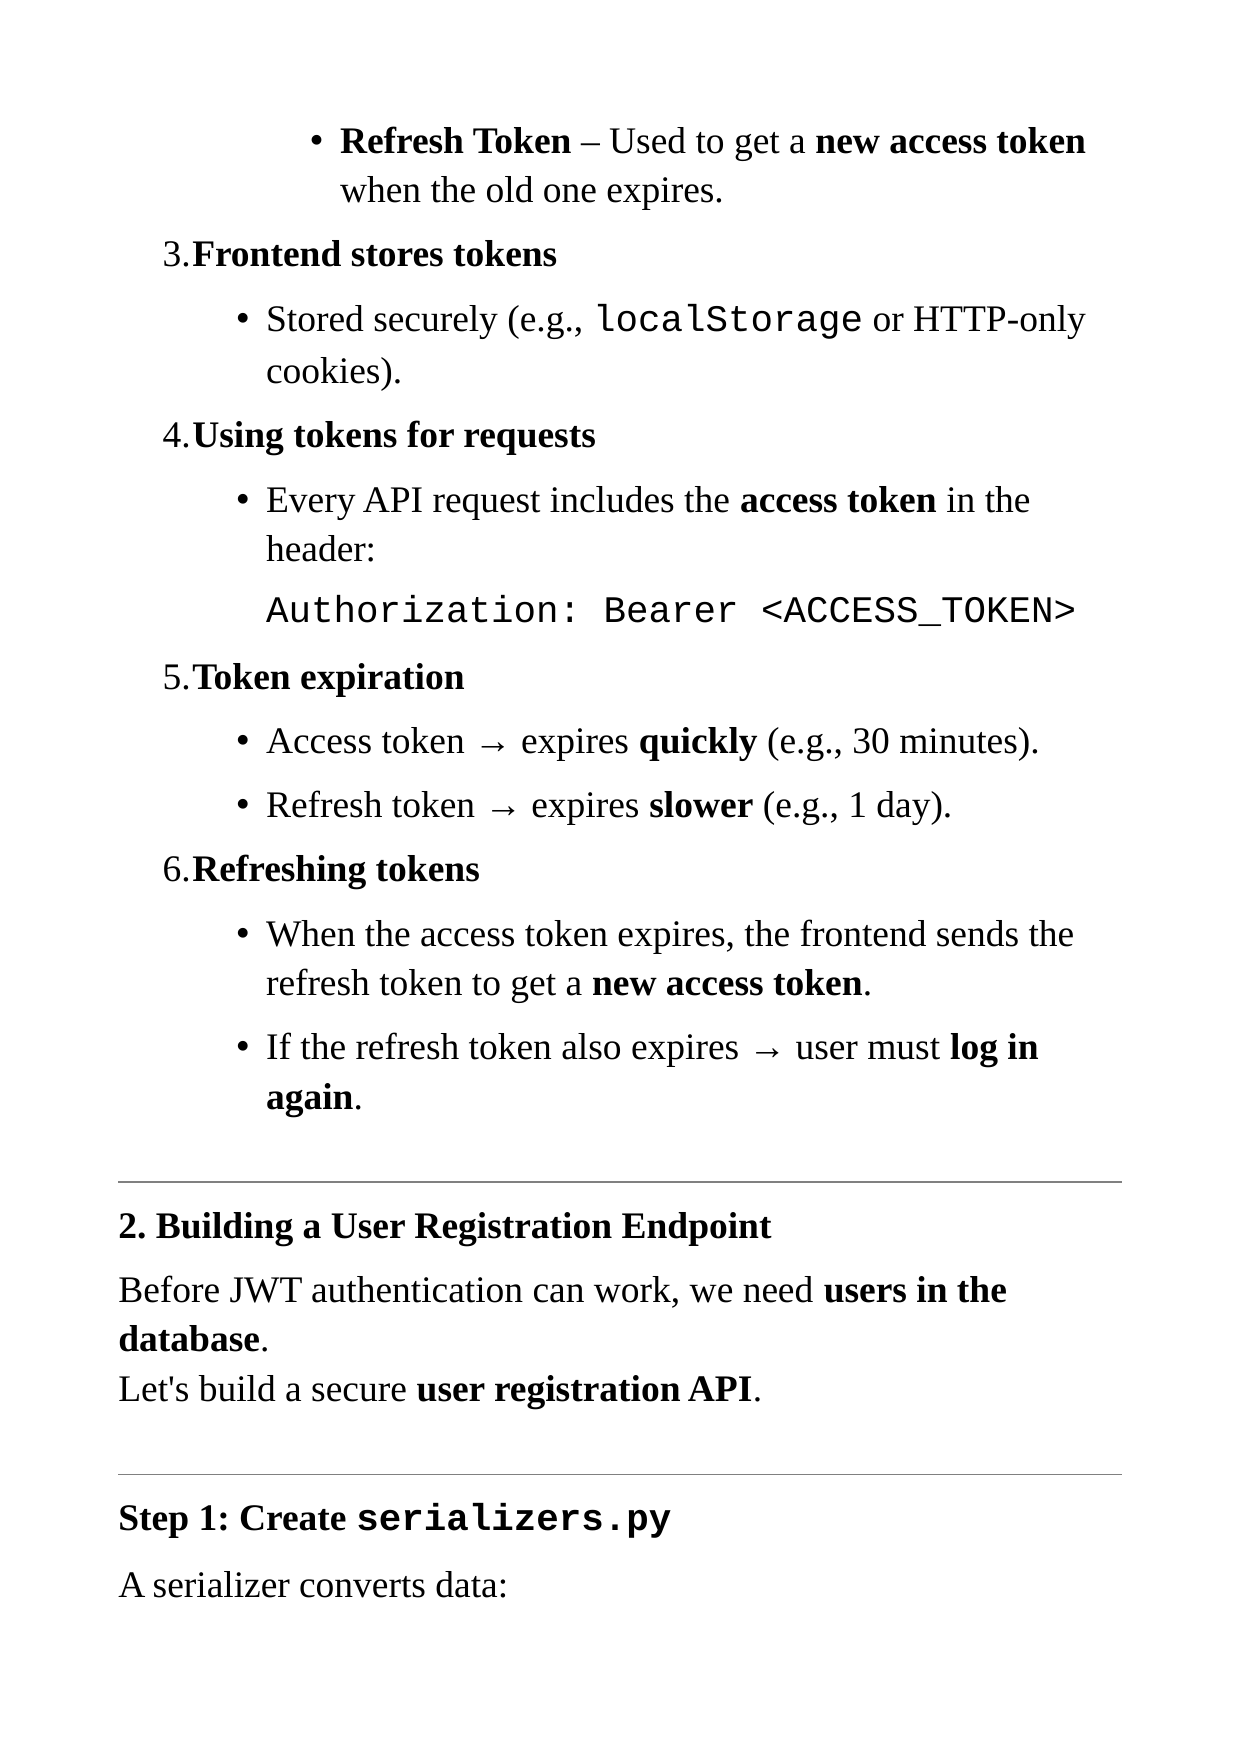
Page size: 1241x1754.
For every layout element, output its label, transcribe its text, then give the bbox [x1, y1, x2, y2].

list If the refresh token also expires → user must log in again. [236, 1025, 1122, 1117]
subtitle Step 1: Create serializers.py [118, 1495, 1122, 1541]
text Before JWT authentication can work, we need users in the database. Let's build a secure user registration API. [118, 1267, 1122, 1409]
list Frontend stores tokens [162, 232, 1122, 275]
list Refresh Token – Used to get a new access token when the old one expires. [310, 118, 1122, 211]
subtitle 2. Building a User Registration Endpoint [118, 1203, 1122, 1246]
list Refreshing tokens [162, 847, 1122, 890]
list Token expiration [162, 654, 1122, 697]
list Every API request includes the access token in the header: [236, 477, 1122, 570]
list When the access token expires, the frontend sends the refresh token to get a new access token. [236, 911, 1122, 1004]
list Access token → expires quickly (e.g., 30 minutes). [236, 718, 1122, 762]
list Authorization: Bearer <ACCESS_TOKEN> [236, 591, 1122, 633]
list Stored securely (e.g., localStorage or HTTP-only cookies). [236, 296, 1122, 392]
list Refresh token → expires slower (e.g., 1 day). [236, 783, 1122, 826]
list Using tokens for requests [162, 413, 1122, 456]
text A serializer converts data: [118, 1563, 1122, 1606]
